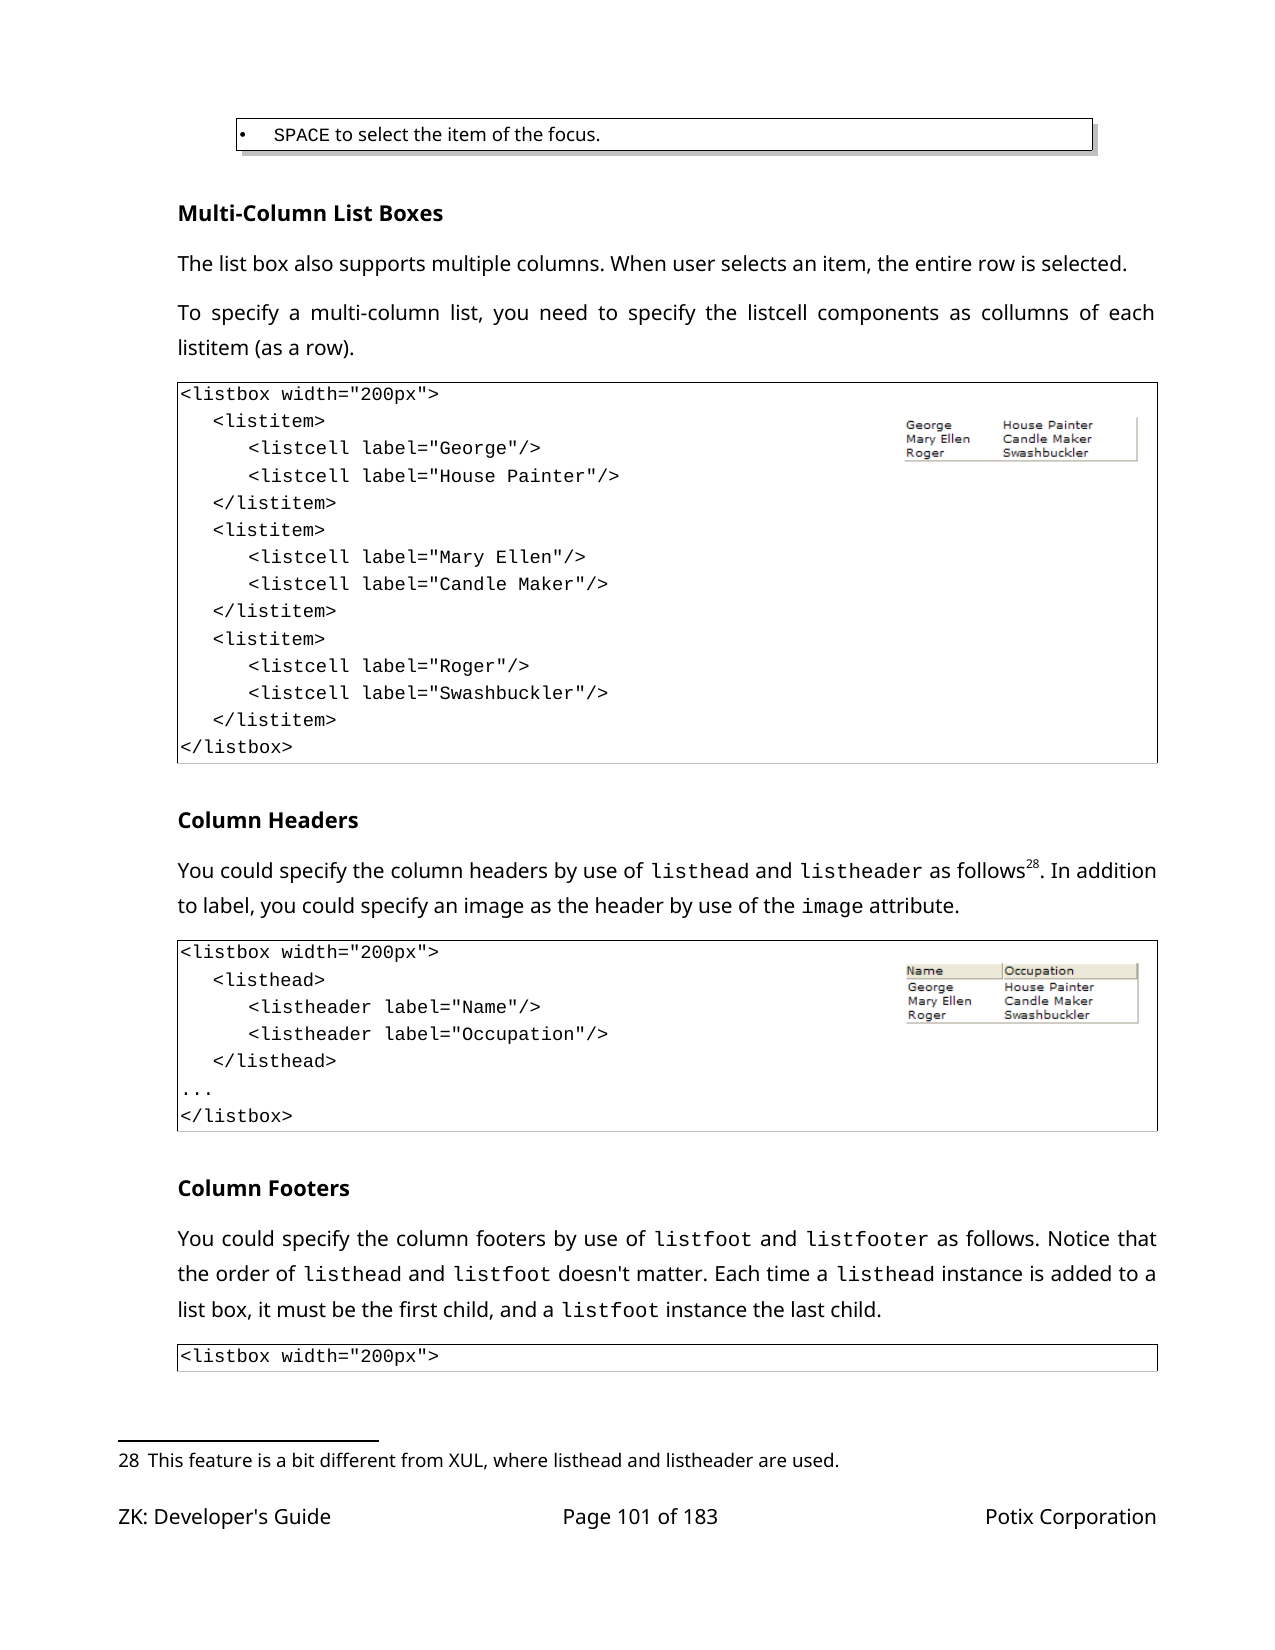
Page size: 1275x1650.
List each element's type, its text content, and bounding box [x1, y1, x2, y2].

subtitle Multi-Column List Boxes [177, 198, 1157, 228]
text ... [178, 1076, 1157, 1101]
picture [902, 962, 1141, 1026]
text </listhead> [178, 1049, 1157, 1073]
text </listitem> [178, 599, 1157, 624]
text <listitem> [178, 627, 1157, 651]
text <listitem> [178, 409, 1157, 433]
text <listbox width="200px"> [178, 383, 1157, 406]
list SPACE to select the item of the focus. [237, 119, 1092, 150]
text To specify a multi-column list, you need to specify the listcell components as collumns of each listitem (as a row). [177, 298, 1157, 361]
text <listcell label="Roger"/> [178, 654, 1157, 678]
text <listheader label="Name"/> [178, 995, 902, 1019]
picture [899, 414, 1139, 465]
text <listbox width="200px"> [178, 941, 1157, 965]
text </listitem> [178, 491, 1157, 515]
subtitle Column Footers [177, 1173, 1157, 1203]
text <listcell label="Candle Maker"/> [178, 572, 1157, 596]
text </listbox> [178, 1103, 1157, 1131]
text <listcell label="George"/> [178, 436, 899, 461]
subtitle Column Headers [177, 805, 1157, 835]
text <listcell label="House Painter"/> [178, 463, 1157, 488]
text [1141, 968, 1157, 992]
text This feature is a bit different from XUL, where listhead and listheader are used. [118, 1447, 1157, 1473]
text <listheader label="Occupation"/> [178, 1022, 1157, 1046]
text <listbox width="200px"> [178, 1345, 1157, 1371]
text </listitem> [178, 708, 1157, 732]
text <listitem> [178, 518, 1157, 542]
text <listcell label="Swashbuckler"/> [178, 681, 1157, 705]
text You could specify the column headers by use of listhead and listheader as follows. In addition to label, you could specify an image as the header by use of the image attribute. [177, 856, 1157, 920]
text <listcell label="Mary Ellen"/> [178, 545, 1157, 569]
text The list box also supports multiple columns. When user selects an item, the entire row is selected. [177, 249, 1157, 277]
text <listhead> [178, 968, 902, 992]
text You could specify the column footers by use of listfoot and listfooter as follows. Notice that the order of listhead and listfoot doesn't matter. Each time a listhead instance is added to a list box, it must be the first child, and a listfoot instance the last child. [177, 1224, 1157, 1323]
text </listbox> [178, 735, 1157, 763]
